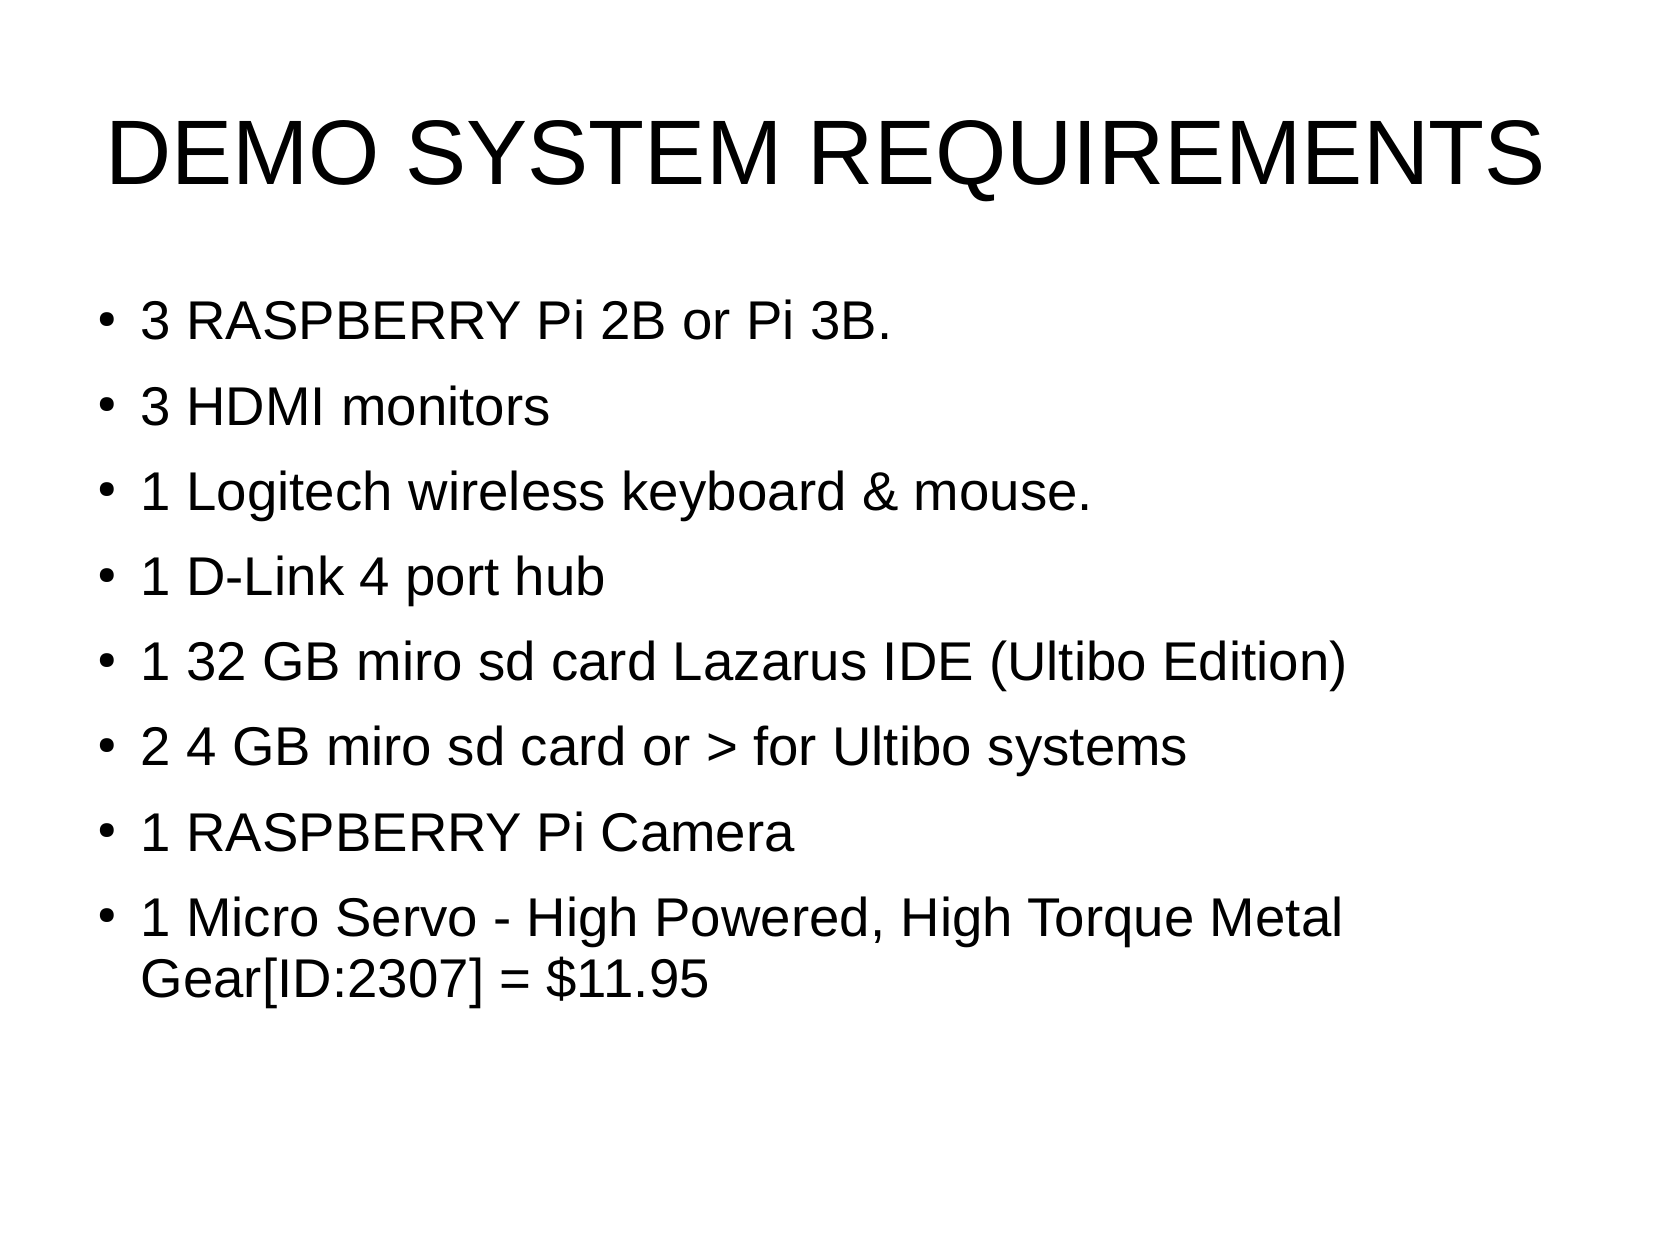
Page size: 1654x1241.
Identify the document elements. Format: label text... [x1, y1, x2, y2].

list 3 RASPBERRY Pi 2B or Pi 3B. 3 HDMI monitors 1 Logitech wireless keyboard & mouse. 1 D-Link 4 port hub 1 32 GB miro sd card Lazarus IDE (Ultibo Edition) 2 4 GB miro sd card or > for Ultibo systems 1 RASPBERRY Pi Camera 1 Micro Servo - High Powered, High Torque Metal Gear[ID:2307] = $11.95 [82, 290, 1571, 1010]
title DEMO SYSTEM REQUIREMENTS [82, 49, 1571, 257]
